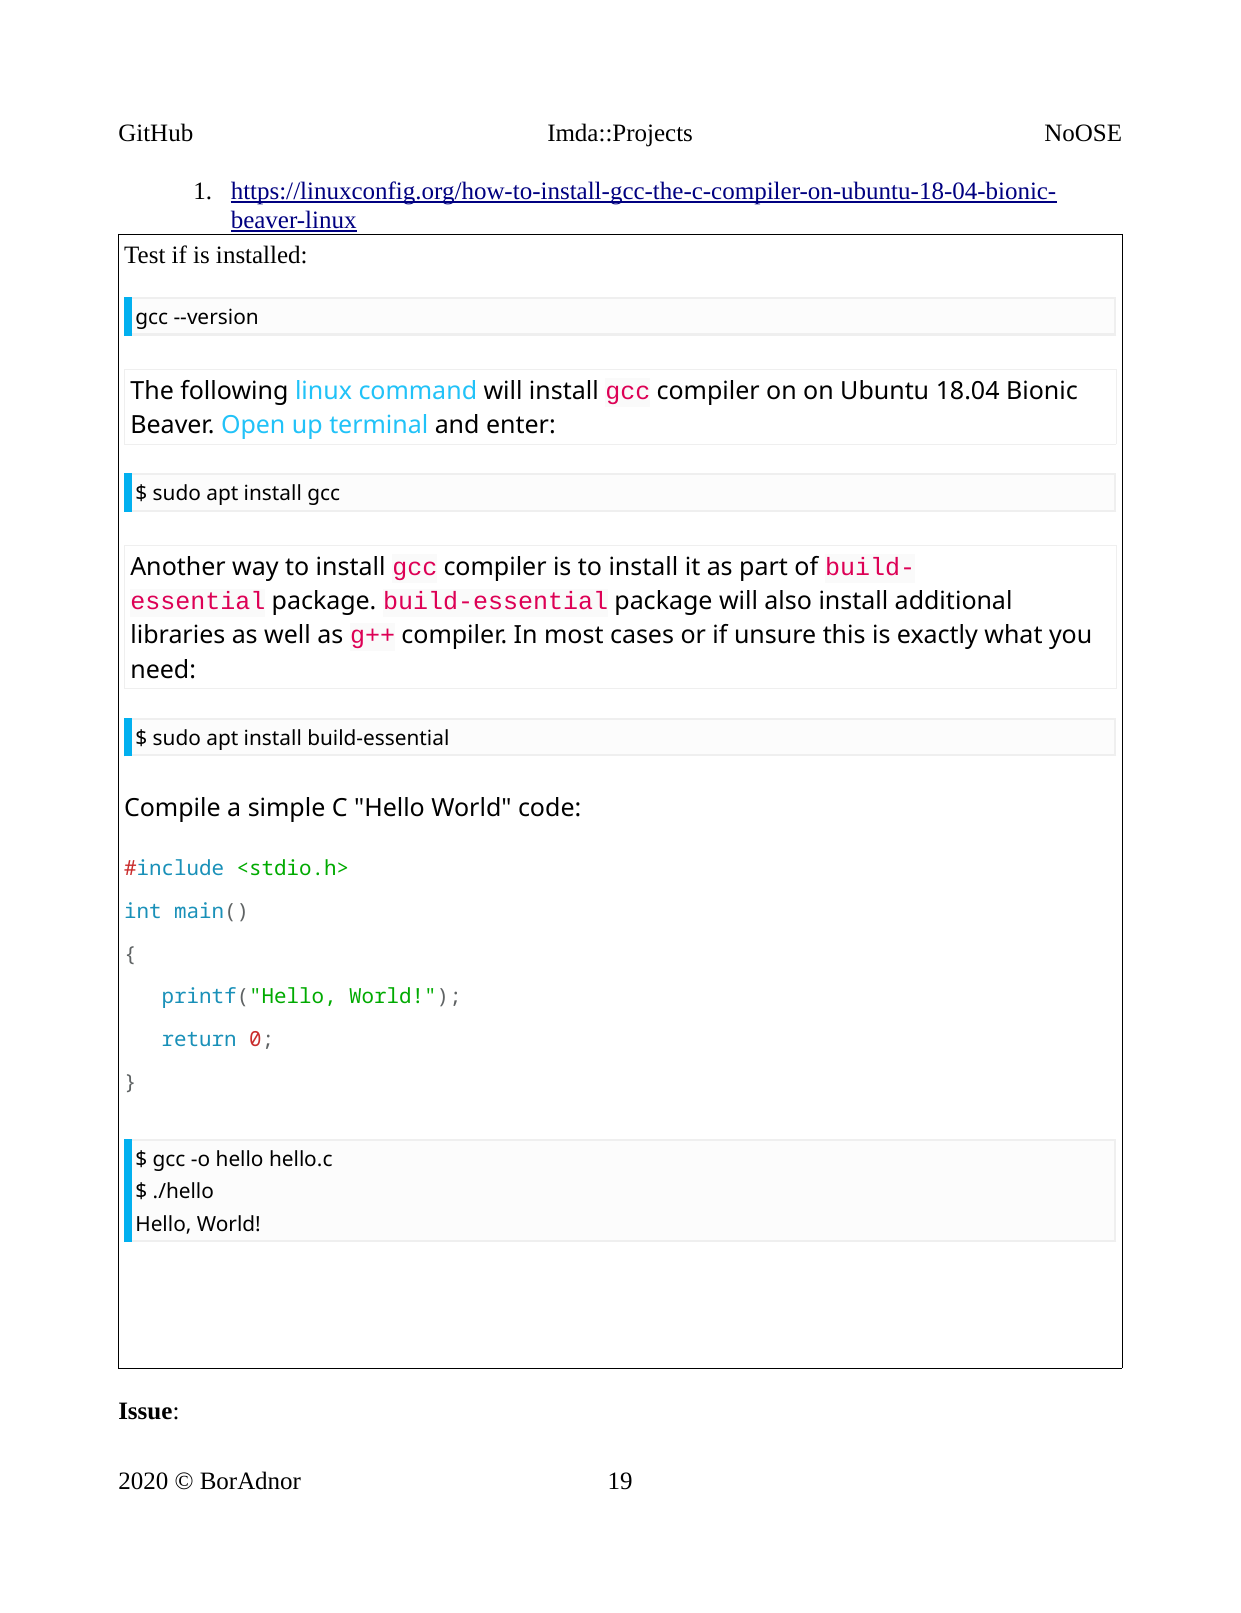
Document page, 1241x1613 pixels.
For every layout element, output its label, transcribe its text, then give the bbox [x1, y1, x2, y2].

list https://linuxconfig.org/how-to-install-gcc-the-c-compiler-on-ubuntu-18-04-bionic-beaver-linux [193, 176, 1122, 234]
table_header Test if is installed: gcc --version The following linux command will install gcc compiler on on Ubuntu 18.04 Bionic Beaver. Open up terminal and enter: $ sudo apt install gcc Another way to install gcc compiler is to install it as part of build-essential package. build-essential package will also install additional libraries as well as g++ compiler. In most cases or if unsure this is exactly what you need: $ sudo apt install build-essential Compile a simple C "Hello World" code: #include <stdio.h> int main() { printf("Hello, World!"); return 0; } $ gcc -o hello hello.c $ ./hello Hello, World! [119, 235, 1122, 1368]
text Issue: [118, 1396, 1122, 1425]
